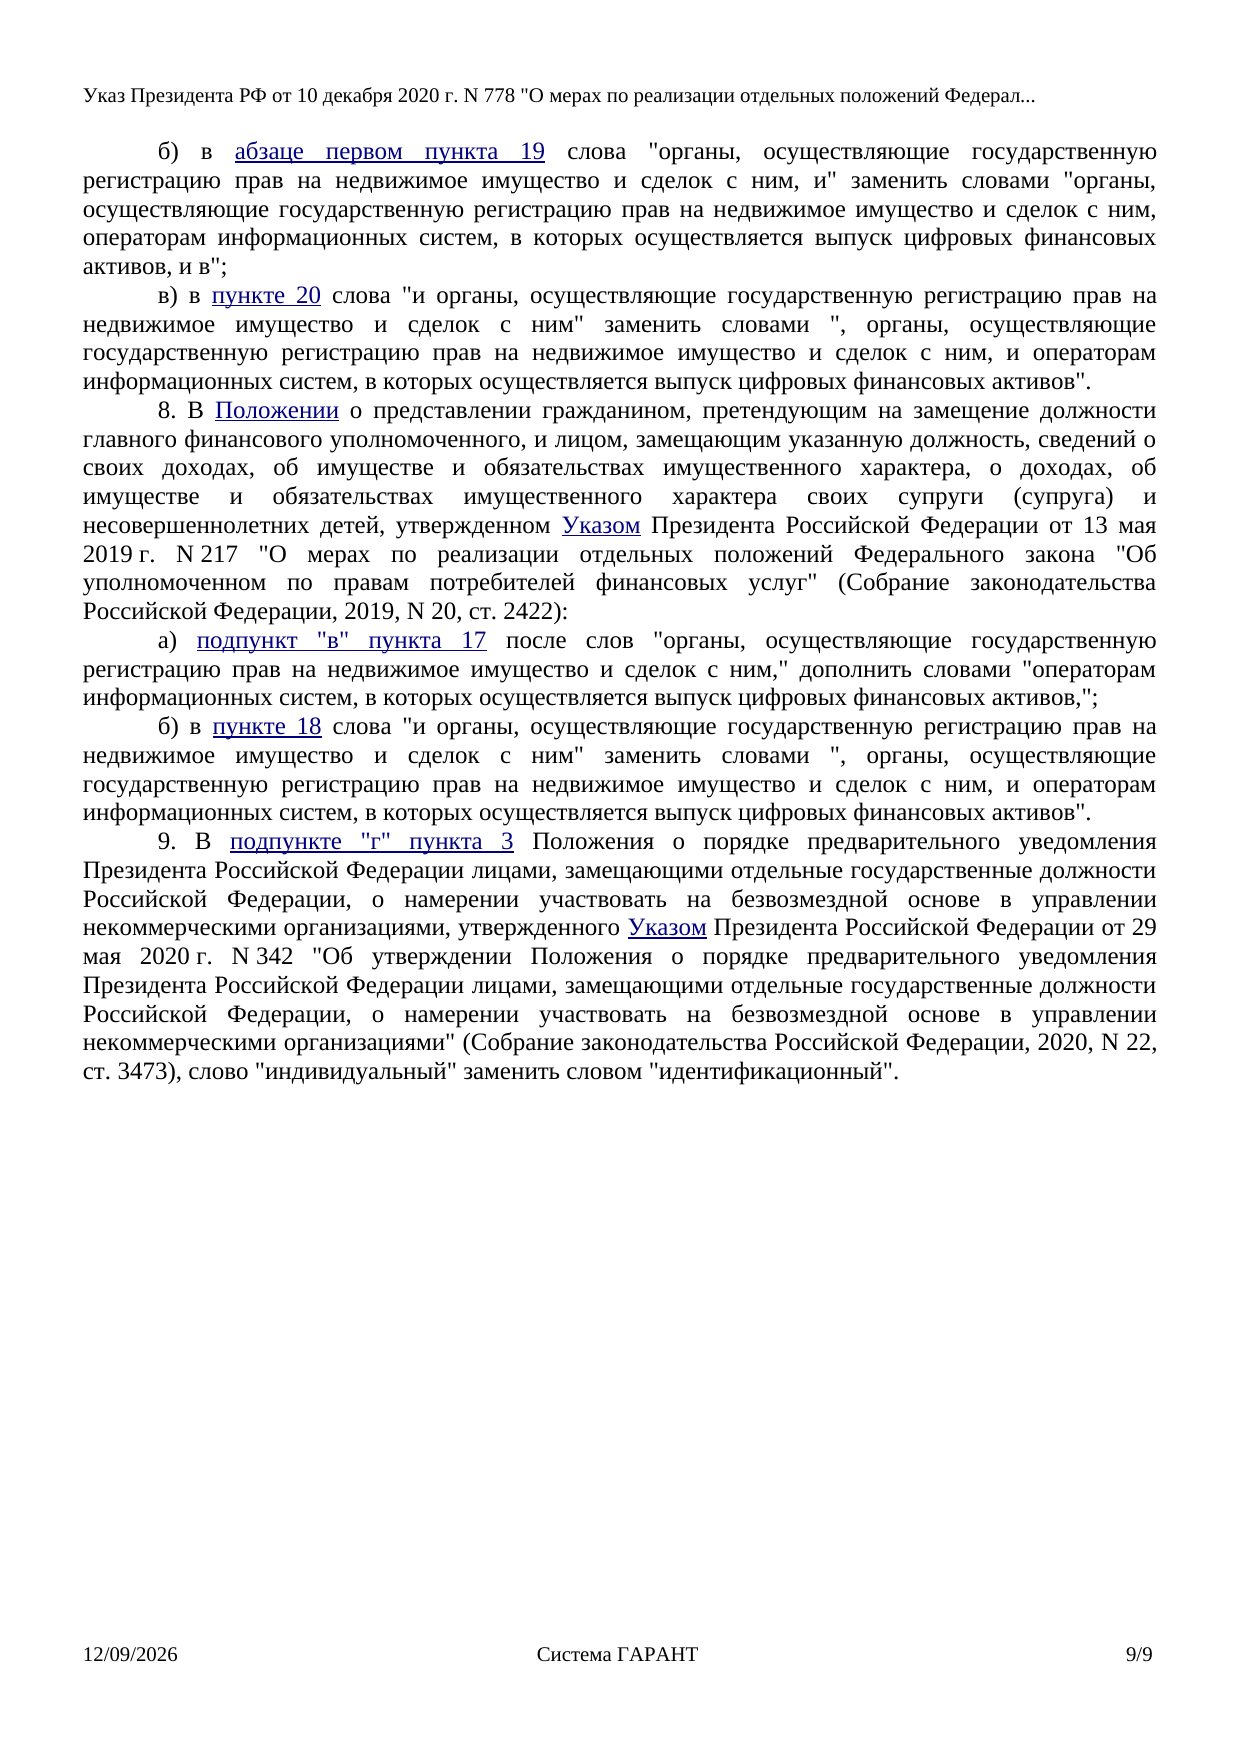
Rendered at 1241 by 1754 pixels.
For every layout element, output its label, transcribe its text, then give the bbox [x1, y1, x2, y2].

text 8. В Положении о представлении гражданином, претендующим на замещение должности главного финансового уполномоченного, и лицом, замещающим указанную должность, сведений о своих доходах, об имуществе и обязательствах имущественного характера, о доходах, об имуществе и обязательствах имущественного характера своих супруги (супруга) и несовершеннолетних детей, утвержденном Указом Президента Российской Федерации от 13 мая 2019 г. N 217 "О мерах по реализации отдельных положений Федерального закона "Об уполномоченном по правам потребителей финансовых услуг" (Собрание законодательства Российской Федерации, 2019, N 20, ст. 2422): [83, 395, 1157, 625]
text в) в пункте 20 слова "и органы, осуществляющие государственную регистрацию прав на недвижимое имущество и сделок с ним" заменить словами ", органы, осуществляющие государственную регистрацию прав на недвижимое имущество и сделок с ним, и операторам информационных систем, в которых осуществляется выпуск цифровых финансовых активов". [83, 280, 1157, 395]
text б) в абзаце первом пункта 19 слова "органы, осуществляющие государственную регистрацию прав на недвижимое имущество и сделок с ним, и" заменить словами "органы, осуществляющие государственную регистрацию прав на недвижимое имущество и сделок с ним, операторам информационных систем, в которых осуществляется выпуск цифровых финансовых активов, и в"; [83, 136, 1157, 280]
text а) подпункт "в" пункта 17 после слов "органы, осуществляющие государственную регистрацию прав на недвижимое имущество и сделок с ним," дополнить словами "операторам информационных систем, в которых осуществляется выпуск цифровых финансовых активов,"; [83, 625, 1157, 711]
text 9. В подпункте "г" пункта 3 Положения о порядке предварительного уведомления Президента Российской Федерации лицами, замещающими отдельные государственные должности Российской Федерации, о намерении участвовать на безвозмездной основе в управлении некоммерческими организациями, утвержденного Указом Президента Российской Федерации от 29 мая 2020 г. N 342 "Об утверждении Положения о порядке предварительного уведомления Президента Российской Федерации лицами, замещающими отдельные государственные должности Российской Федерации, о намерении участвовать на безвозмездной основе в управлении некоммерческими организациями" (Собрание законодательства Российской Федерации, 2020, N 22, ст. 3473), слово "индивидуальный" заменить словом "идентификационный". [83, 826, 1157, 1085]
text б) в пункте 18 слова "и органы, осуществляющие государственную регистрацию прав на недвижимое имущество и сделок с ним" заменить словами ", органы, осуществляющие государственную регистрацию прав на недвижимое имущество и сделок с ним, и операторам информационных систем, в которых осуществляется выпуск цифровых финансовых активов". [83, 711, 1157, 826]
